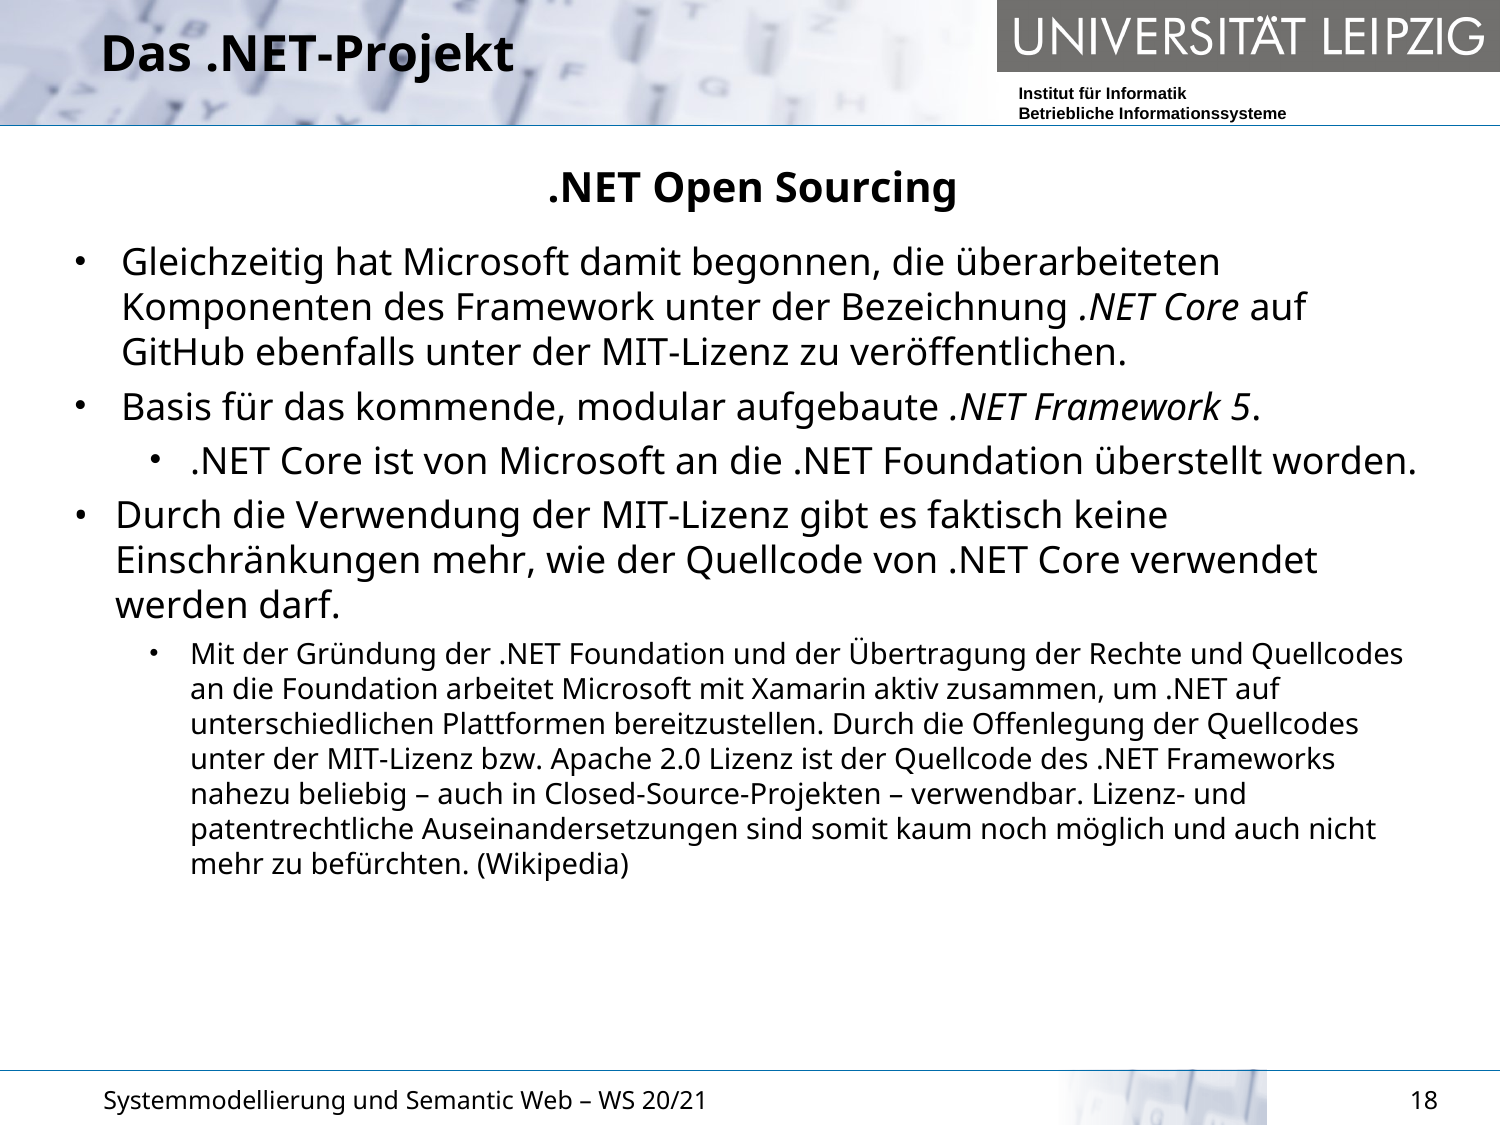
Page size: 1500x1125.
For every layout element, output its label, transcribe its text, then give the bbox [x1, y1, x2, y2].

text_box Das .NET-Projekt [85, 13, 531, 90]
picture [1057, 1071, 1267, 1125]
text_box .NET Open Sourcing Gleichzeitig hat Microsoft damit begonnen, die überarbeiteten Komponenten des Framework unter der Bezeichnung .NET Core auf GitHub ebenfalls unter der MIT-Lizenz zu veröffentlichen. Basis für das kommende, modular aufgebaute .NET Framework 5. .NET Core ist von Microsoft an die .NET Foundation überstellt worden. Durch die Verwendung der MIT-Lizenz gibt es faktisch keine Einschränkungen mehr, wie der Quellcode von .NET Core verwendet werden darf. Mit der Gründung der .NET Foundation und der Übertragung der Rechte und Quellcodes an die Foundation arbeitet Microsoft mit Xamarin aktiv zusammen, um .NET auf unterschiedlichen Plattformen bereitzustellen. Durch die Offenlegung der Quellcodes unter der MIT-Lizenz bzw. Apache 2.0 Lizenz ist der Quellcode des .NET Frameworks nahezu beliebig – auch in Closed-Source-Projekten – verwendbar. Lizenz- und patentrechtliche Auseinandersetzungen sind somit kaum noch möglich und auch nicht mehr zu befürchten. (Wikipedia) [59, 153, 1447, 888]
picture [0, 0, 1500, 125]
